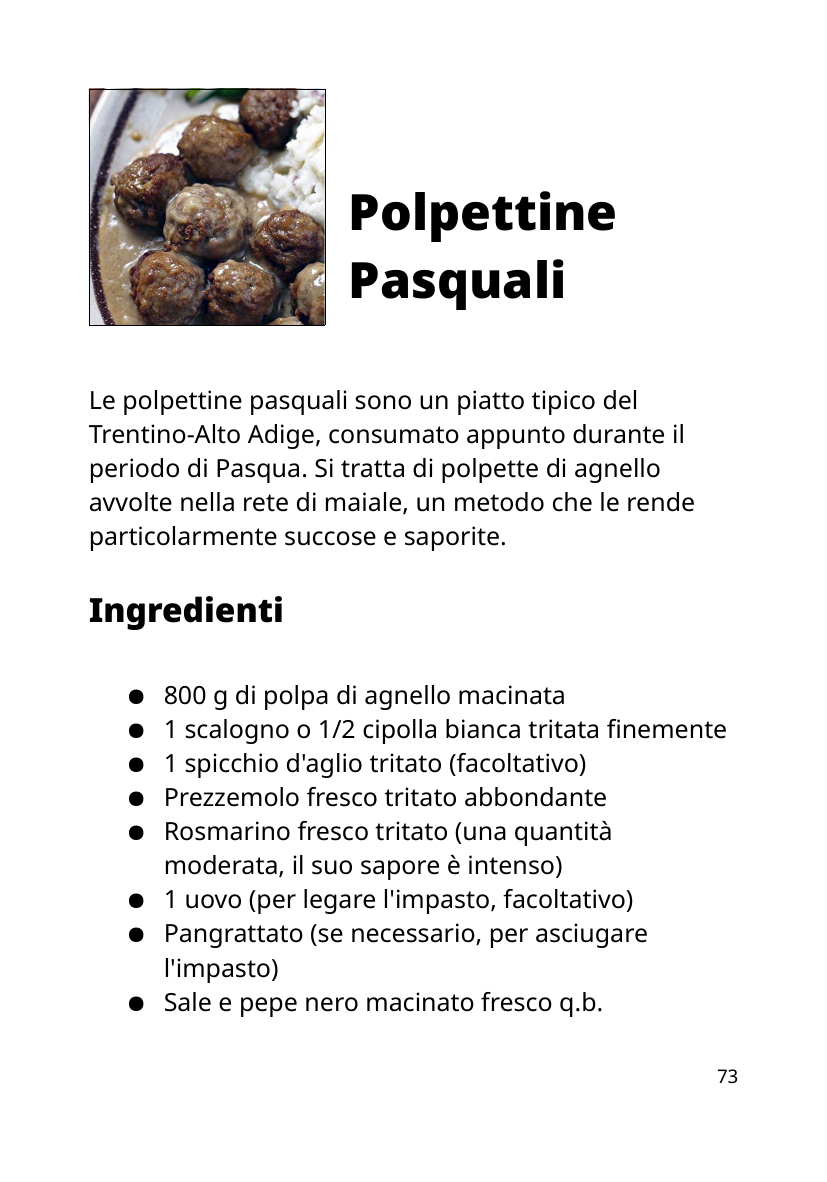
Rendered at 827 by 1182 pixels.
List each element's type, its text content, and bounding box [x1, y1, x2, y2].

list Prezzemolo fresco tritato abbondante [126, 780, 738, 814]
list Sale e pepe nero macinato fresco q.b. [126, 984, 738, 1018]
list 1 spicchio d'aglio tritato (facoltativo) [126, 746, 738, 780]
picture [90, 90, 325, 325]
list 800 g di polpa di agnello macinata [126, 678, 738, 712]
list 1 scalogno o 1/2 cipolla bianca tritata finemente [126, 712, 738, 746]
text Polpettine Pasquali [326, 177, 738, 313]
list Rosmarino fresco tritato (una quantità moderata, il suo sapore è intenso) [126, 814, 738, 882]
text Ingredienti [88, 587, 732, 678]
list Pangrattato (se necessario, per asciugare l'impasto) [126, 916, 738, 984]
text Le polpettine pasquali sono un piatto tipico del Trentino-Alto Adige, consumato appunto durante il periodo di Pasqua. Si tratta di polpette di agnello avvolte nella rete di maiale, un metodo che le rende particolarmente succose e saporite. [88, 382, 709, 553]
list 1 uovo (per legare l'impasto, facoltativo) [126, 882, 738, 916]
